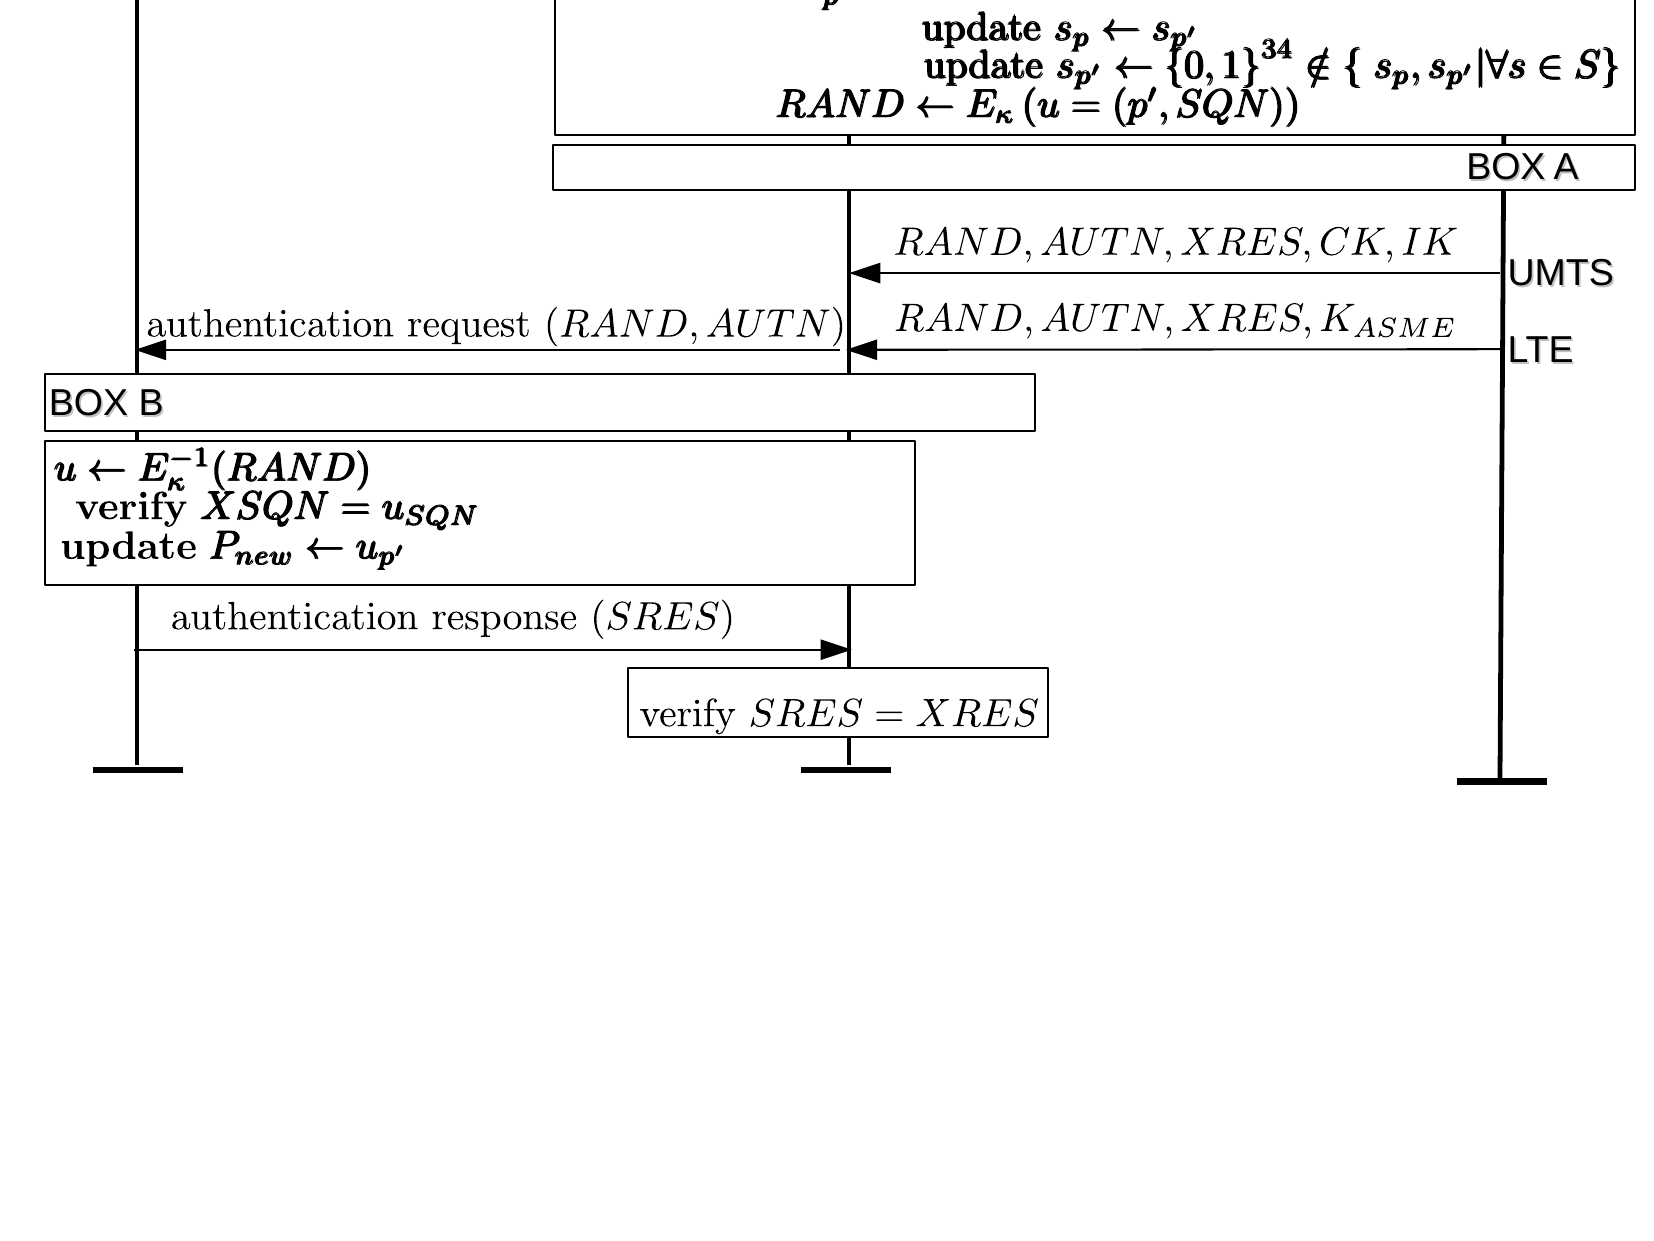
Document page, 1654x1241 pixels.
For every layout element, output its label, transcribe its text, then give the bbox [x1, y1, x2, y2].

text_box [627, 668, 1048, 737]
text_box [893, 302, 1455, 339]
text_box [206, 374, 1036, 432]
text_box BOX B [34, 374, 206, 432]
text_box [170, 599, 736, 640]
text_box [146, 306, 846, 347]
text_box [893, 226, 1458, 263]
text_box [553, 145, 1451, 191]
text_box [1623, 145, 1636, 191]
text_box [45, 441, 916, 586]
text_box [555, 0, 1636, 136]
text_box LTE [1493, 321, 1654, 378]
text_box BOX A [1451, 138, 1623, 195]
text_box UMTS [1492, 244, 1654, 302]
